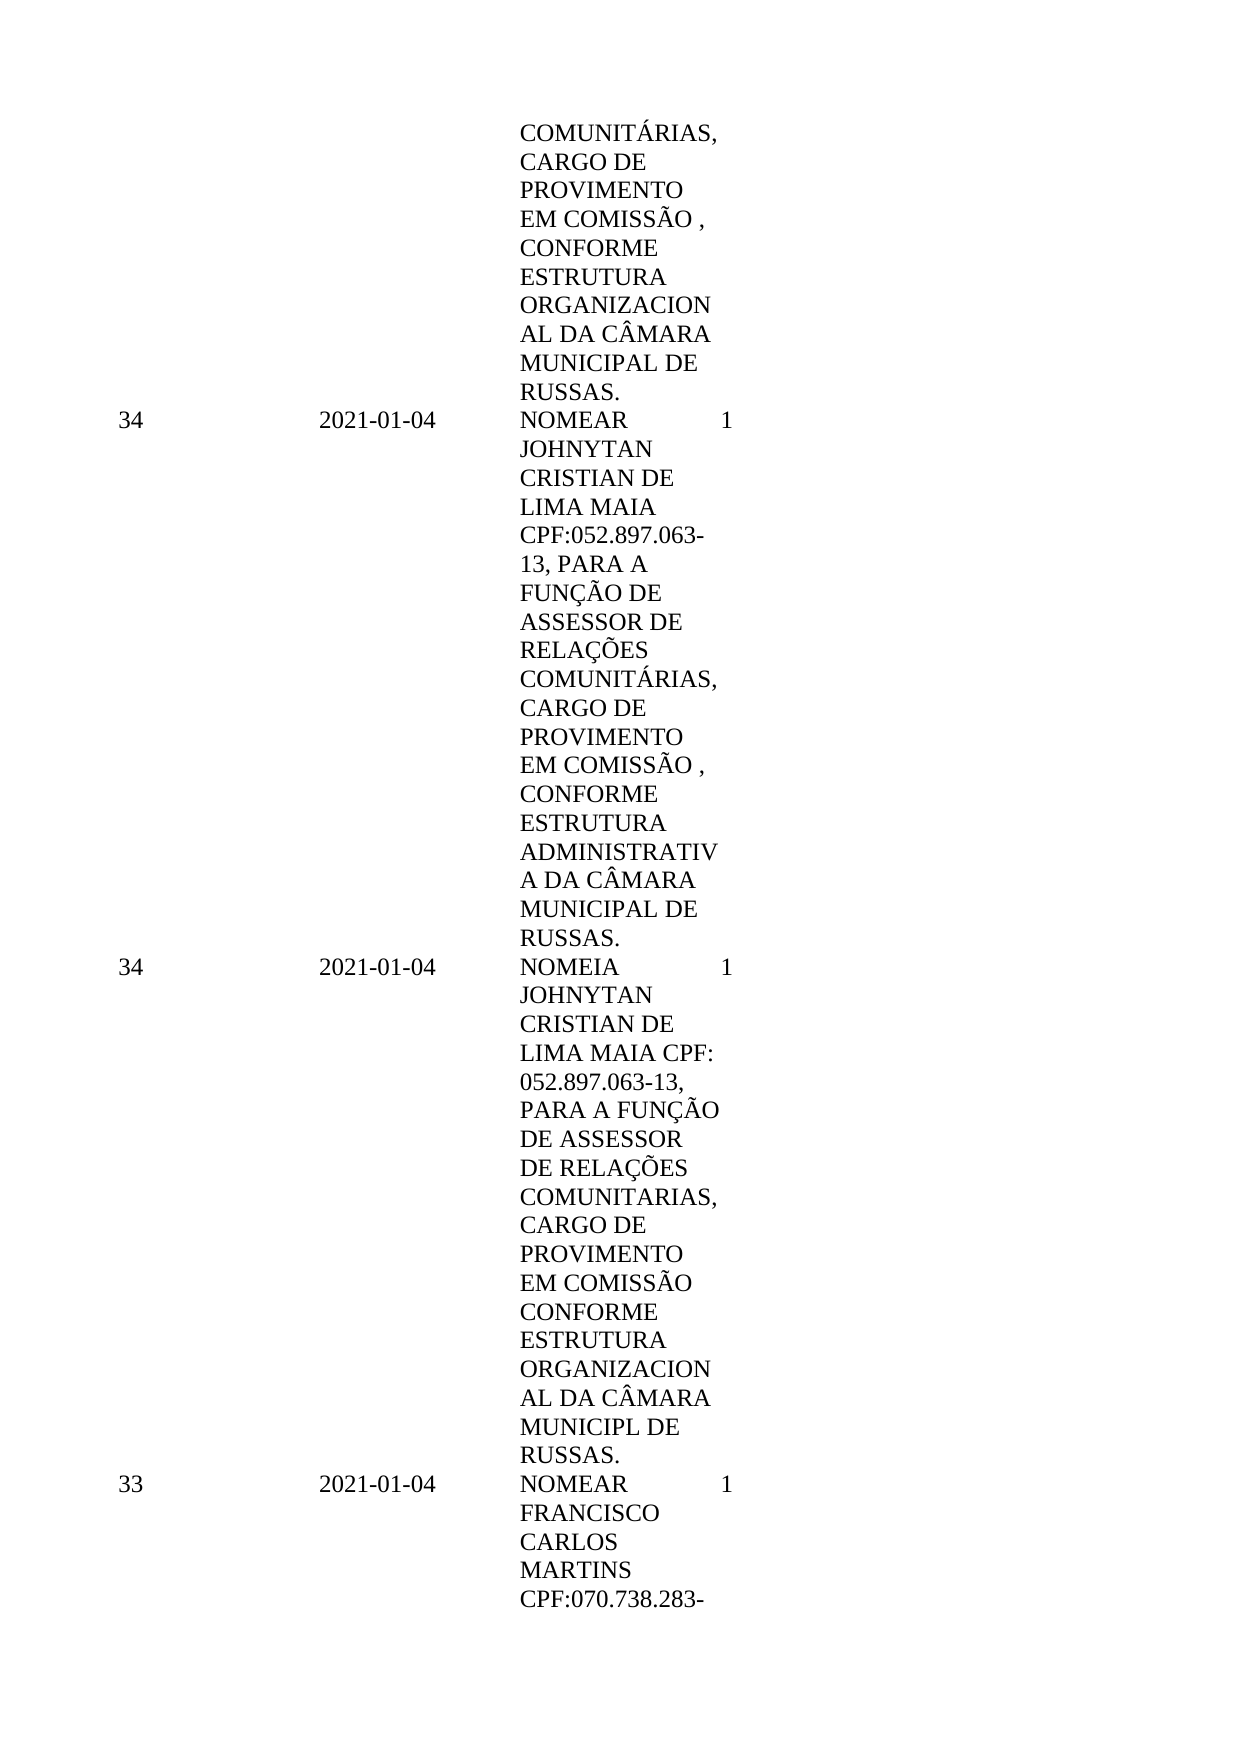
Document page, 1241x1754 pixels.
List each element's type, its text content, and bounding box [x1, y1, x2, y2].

table_cell 33 [118, 1469, 319, 1613]
table_cell [921, 952, 1122, 1469]
table_cell [118, 118, 319, 406]
table_cell 2021-01-04 [319, 952, 519, 1469]
table_cell 34 [118, 952, 319, 1469]
table_cell [319, 118, 519, 406]
table_cell 2021-01-04 [319, 406, 519, 952]
table_cell 34 [118, 406, 319, 952]
table_cell 2021-01-04 [319, 1469, 519, 1613]
table_cell COMUNITÁRIAS, CARGO DE PROVIMENTO EM COMISSÃO , CONFORME ESTRUTURA ORGANIZACIONAL DA CÂMARA MUNICIPAL DE RUSSAS. [520, 118, 720, 406]
table_cell 1 [720, 406, 921, 952]
table_cell 1 [720, 1469, 921, 1613]
table_cell NOMEAR JOHNYTAN CRISTIAN DE LIMA MAIA CPF:052.897.063-13, PARA A FUNÇÃO DE ASSESSOR DE RELAÇÕES COMUNITÁRIAS, CARGO DE PROVIMENTO EM COMISSÃO , CONFORME ESTRUTURA ADMINISTRATIVA DA CÂMARA MUNICIPAL DE RUSSAS. [520, 406, 720, 952]
table_cell [921, 406, 1122, 952]
table_cell NOMEIA JOHNYTAN CRISTIAN DE LIMA MAIA CPF: 052.897.063-13, PARA A FUNÇÃO DE ASSESSOR DE RELAÇÕES COMUNITARIAS, CARGO DE PROVIMENTO EM COMISSÃO CONFORME ESTRUTURA ORGANIZACIONAL DA CÂMARA MUNICIPL DE RUSSAS. [520, 952, 720, 1469]
table_cell [921, 118, 1122, 406]
table_cell NOMEAR FRANCISCO CARLOS MARTINS CPF:070.738.283- [520, 1469, 720, 1613]
table_cell [921, 1469, 1122, 1613]
table_cell [720, 118, 921, 406]
table_cell 1 [720, 952, 921, 1469]
